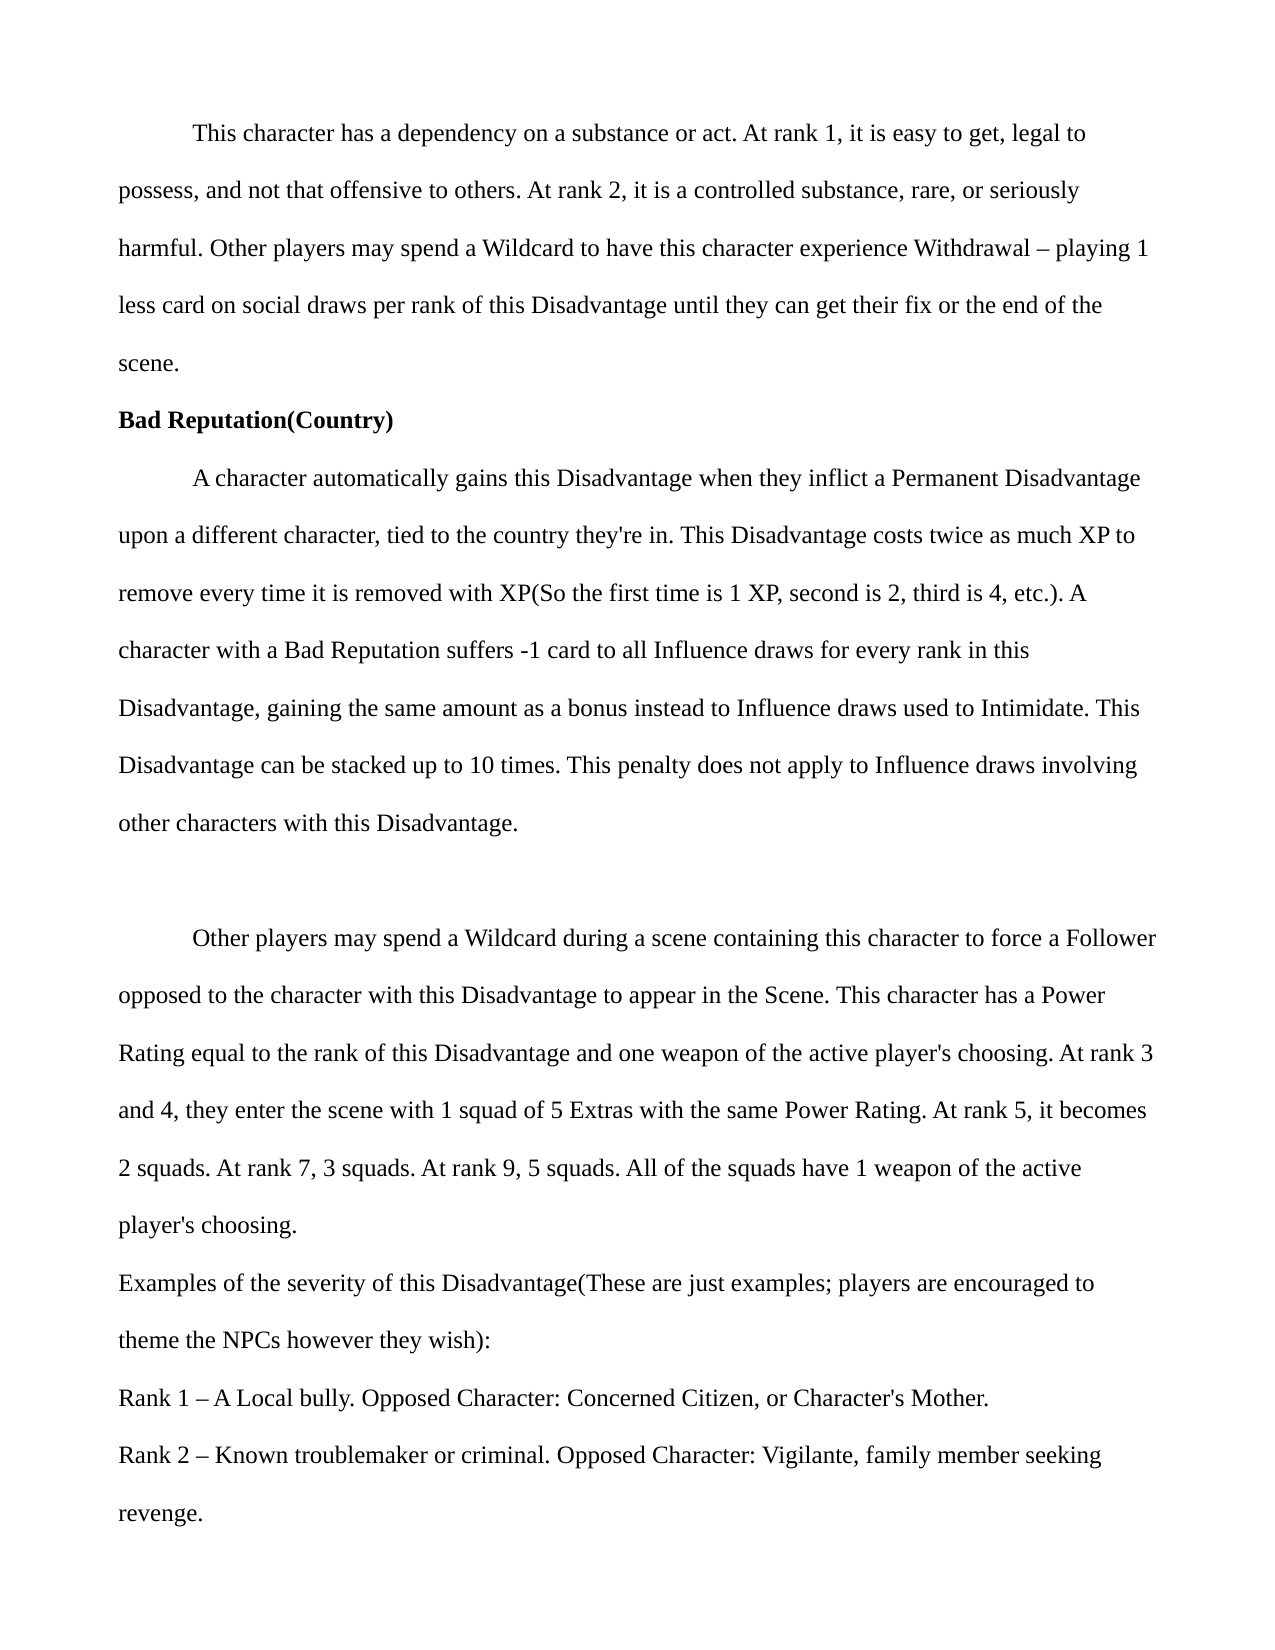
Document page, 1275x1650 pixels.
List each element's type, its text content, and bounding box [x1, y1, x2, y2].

text Bad Reputation(Country) [118, 406, 1157, 434]
text theme the NPCs however they wish): [118, 1326, 1157, 1354]
text Rank 1 – A Local bully. Opposed Character: Concerned Citizen, or Character's Mother. [118, 1383, 1157, 1412]
text Other players may spend a Wildcard during a scene containing this character to force a Follower opposed to the character with this Disadvantage to appear in the Scene. This character has a Power Rating equal to the rank of this Disadvantage and one weapon of the active player's choosing. At rank 3 and 4, they enter the scene with 1 squad of 5 Extras with the same Power Rating. At rank 5, it becomes 2 squads. At rank 7, 3 squads. At rank 9, 5 squads. All of the squads have 1 weapon of the active player's choosing. [118, 923, 1157, 1239]
text revenge. [118, 1498, 1157, 1527]
text Examples of the severity of this Disadvantage(These are just examples; players are encouraged to [118, 1268, 1157, 1297]
text Rank 2 – Known troublemaker or criminal. Opposed Character: Vigilante, family member seeking [118, 1441, 1157, 1469]
text This character has a dependency on a substance or act. At rank 1, it is easy to get, legal to possess, and not that offensive to others. At rank 2, it is a controlled substance, rare, or seriously harmful. Other players may spend a Wildcard to have this character experience Withdrawal – playing 1 less card on social draws per rank of this Disadvantage until they can get their fix or the end of the scene. [118, 118, 1157, 377]
text A character automatically gains this Disadvantage when they inflict a Permanent Disadvantage upon a different character, tied to the country they're in. This Disadvantage costs twice as much XP to remove every time it is removed with XP(So the first time is 1 XP, second is 2, third is 4, etc.). A character with a Bad Reputation suffers -1 card to all Influence draws for every rank in this Disadvantage, gaining the same amount as a bonus instead to Influence draws used to Intimidate. This Disadvantage can be stacked up to 10 times. This penalty does not apply to Influence draws involving other characters with this Disadvantage. [118, 463, 1157, 837]
